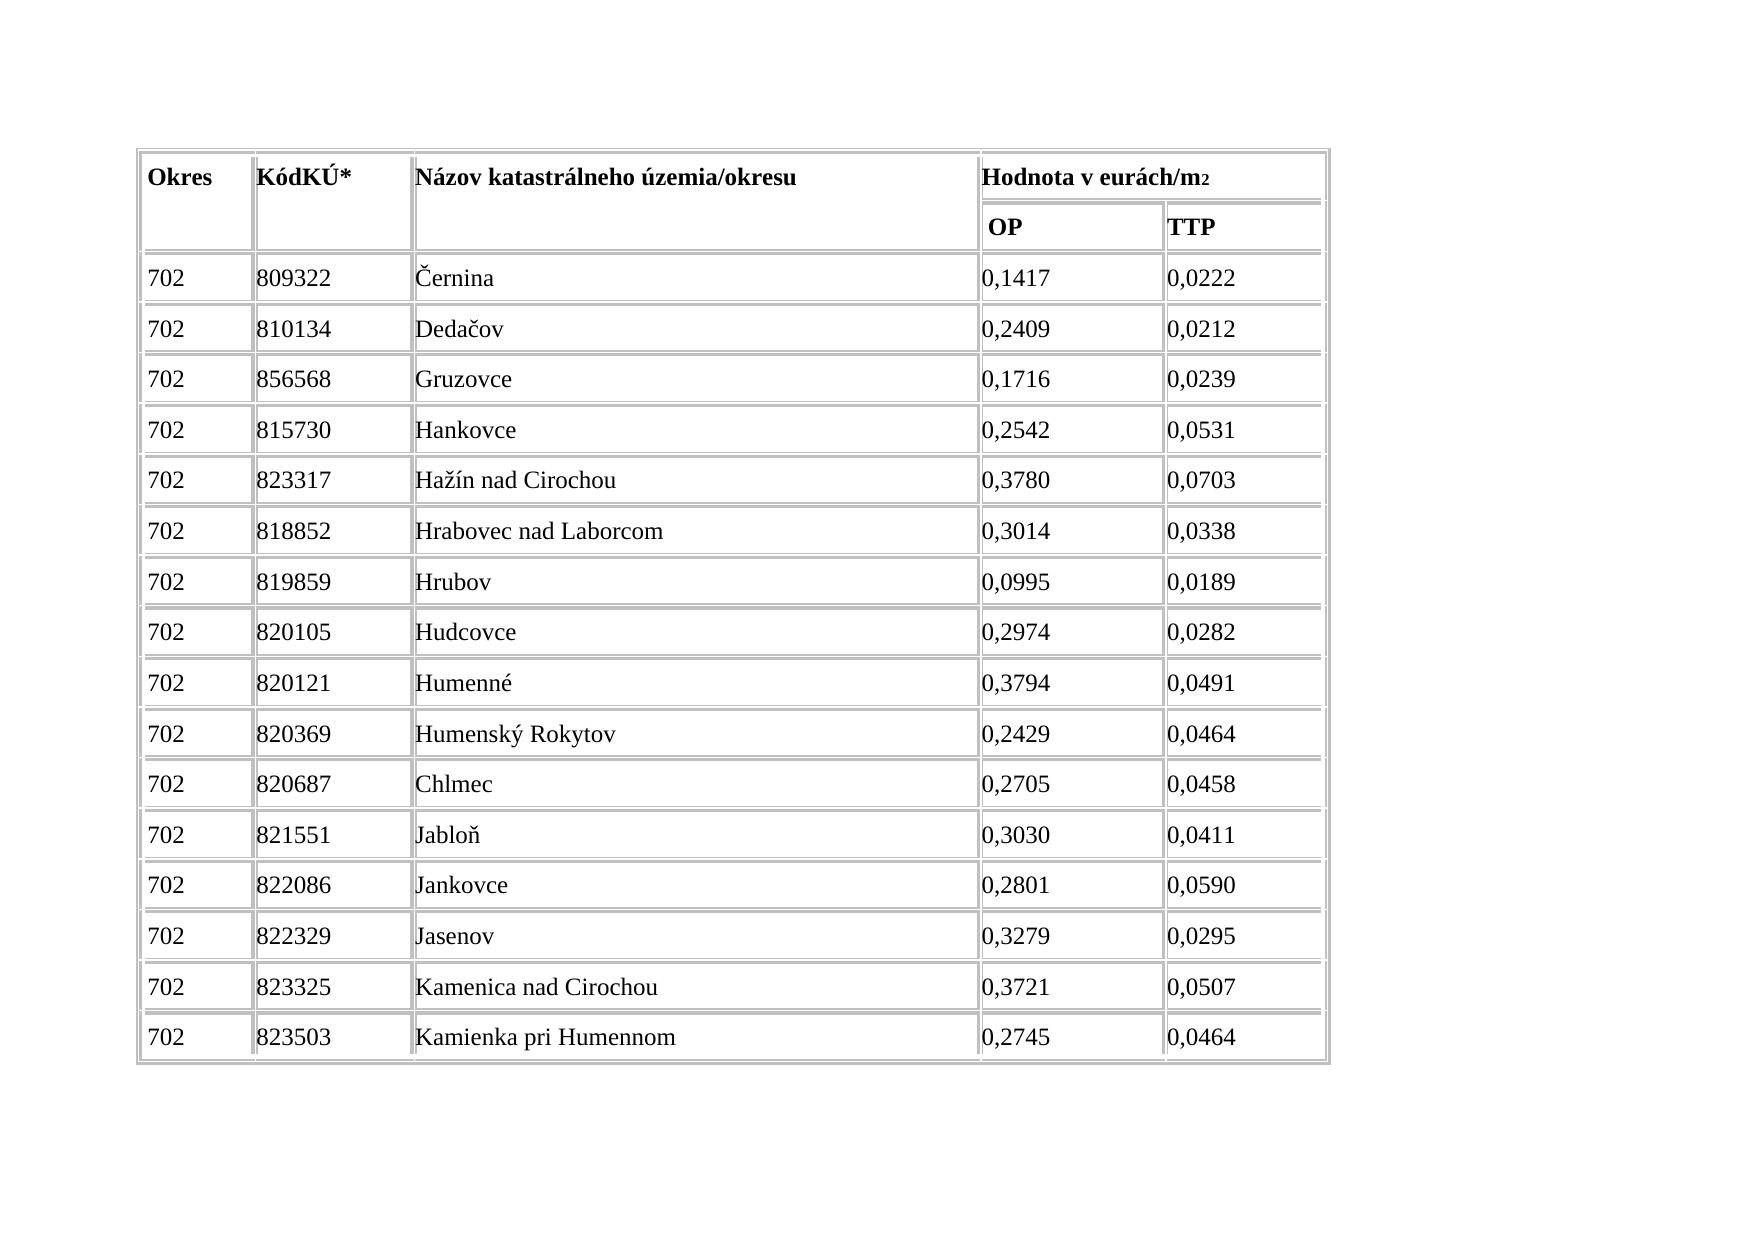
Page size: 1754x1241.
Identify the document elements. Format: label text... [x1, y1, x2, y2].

table_cell 815730 [258, 407, 410, 451]
table_header Hodnota v eurách/m2 [980, 149, 1328, 198]
table_header Okres [142, 154, 254, 249]
table_cell 819859 [258, 559, 410, 603]
table_cell Humenský Rokytov [417, 711, 977, 755]
table_cell 702 [139, 451, 254, 502]
table_cell Hankovce [417, 407, 977, 451]
table_cell 702 [139, 856, 254, 907]
table_cell Hrubov [417, 559, 977, 603]
table_cell 0,3794 [983, 660, 1162, 704]
table_cell 0,1716 [983, 356, 1162, 401]
table_cell 0,2705 [983, 761, 1162, 806]
table_cell Kamenica nad Cirochou [417, 964, 977, 1008]
table_cell 0,0590 [1165, 856, 1328, 907]
table_cell 702 [139, 249, 254, 299]
table_cell 823317 [258, 458, 410, 502]
table_cell 0,2801 [983, 863, 1162, 907]
table_cell 809322 [258, 255, 410, 299]
table_header Názov katastrálneho územia/okresu [414, 149, 980, 249]
table_cell 0,3014 [983, 508, 1162, 553]
table_cell Gruzovce [417, 356, 977, 401]
table_cell 702 [139, 401, 254, 451]
table_cell 822086 [258, 863, 410, 907]
table_cell 702 [139, 958, 254, 1008]
table_cell 0,0507 [1165, 958, 1328, 1008]
table_cell 822329 [258, 913, 410, 958]
table_cell 0,1417 [983, 255, 1162, 299]
table_cell 702 [139, 705, 254, 755]
table_cell 702 [139, 300, 254, 350]
table_cell 823503 [255, 1008, 413, 1059]
table_cell 0,0491 [1165, 654, 1328, 704]
table_cell 0,0239 [1165, 350, 1328, 401]
table_cell OP [983, 205, 1162, 249]
table_cell 856568 [258, 356, 410, 401]
table_cell 0,0295 [1165, 907, 1328, 958]
table_cell 0,0222 [1165, 249, 1328, 299]
table_cell 0,3780 [983, 458, 1162, 502]
table_cell 0,0458 [1165, 755, 1328, 806]
table_cell 0,0995 [983, 559, 1162, 603]
table_cell 0,2429 [983, 711, 1162, 755]
table_cell Humenné [417, 660, 977, 704]
table_cell 0,0703 [1165, 451, 1328, 502]
table_cell 702 [139, 907, 254, 958]
table_cell 0,3279 [983, 913, 1162, 958]
table_cell Chlmec [417, 761, 977, 806]
table_cell 702 [139, 553, 254, 603]
table_cell Kamienka pri Humennom [414, 1008, 980, 1059]
table_cell 0,0464 [1165, 705, 1328, 755]
table_cell 820121 [258, 660, 410, 704]
table_cell 0,0282 [1165, 603, 1328, 654]
table_cell 820369 [258, 711, 410, 755]
table_cell 0,3030 [983, 812, 1162, 856]
table_cell Dedačov [417, 306, 977, 350]
table_cell 820687 [258, 761, 410, 806]
table_cell 702 [139, 806, 254, 856]
table_cell 0,3721 [983, 964, 1162, 1008]
table_cell Jankovce [417, 863, 977, 907]
table_cell Hudcovce [417, 610, 977, 654]
table_cell 0,0464 [1165, 1008, 1328, 1059]
table_cell 0,2409 [983, 306, 1162, 350]
table_cell 702 [139, 654, 254, 704]
table_cell 0,0189 [1165, 553, 1328, 603]
table_cell 0,0531 [1165, 401, 1328, 451]
table_cell Jabloň [417, 812, 977, 856]
table_cell 0,0411 [1165, 806, 1328, 856]
table_cell 702 [139, 755, 254, 806]
table_cell 0,2542 [983, 407, 1162, 451]
table_cell Hrabovec nad Laborcom [417, 508, 977, 553]
table_cell 0,0338 [1165, 502, 1328, 553]
table_cell 821551 [258, 812, 410, 856]
table_cell TTP [1165, 198, 1328, 249]
table_header KódKÚ* [255, 149, 413, 249]
table_cell 702 [139, 603, 254, 654]
table_cell 702 [139, 1008, 254, 1059]
table_cell 0,0212 [1165, 300, 1328, 350]
table_cell 823325 [258, 964, 410, 1008]
table_cell 810134 [258, 306, 410, 350]
table_cell Hažín nad Cirochou [417, 458, 977, 502]
table_cell 818852 [258, 508, 410, 553]
table_cell 0,2974 [983, 610, 1162, 654]
table_cell Jasenov [417, 913, 977, 958]
table_cell 820105 [258, 610, 410, 654]
table_cell 702 [139, 502, 254, 553]
table_cell 702 [139, 350, 254, 401]
table_cell 0,2745 [980, 1008, 1165, 1059]
table_cell Černina [417, 255, 977, 299]
